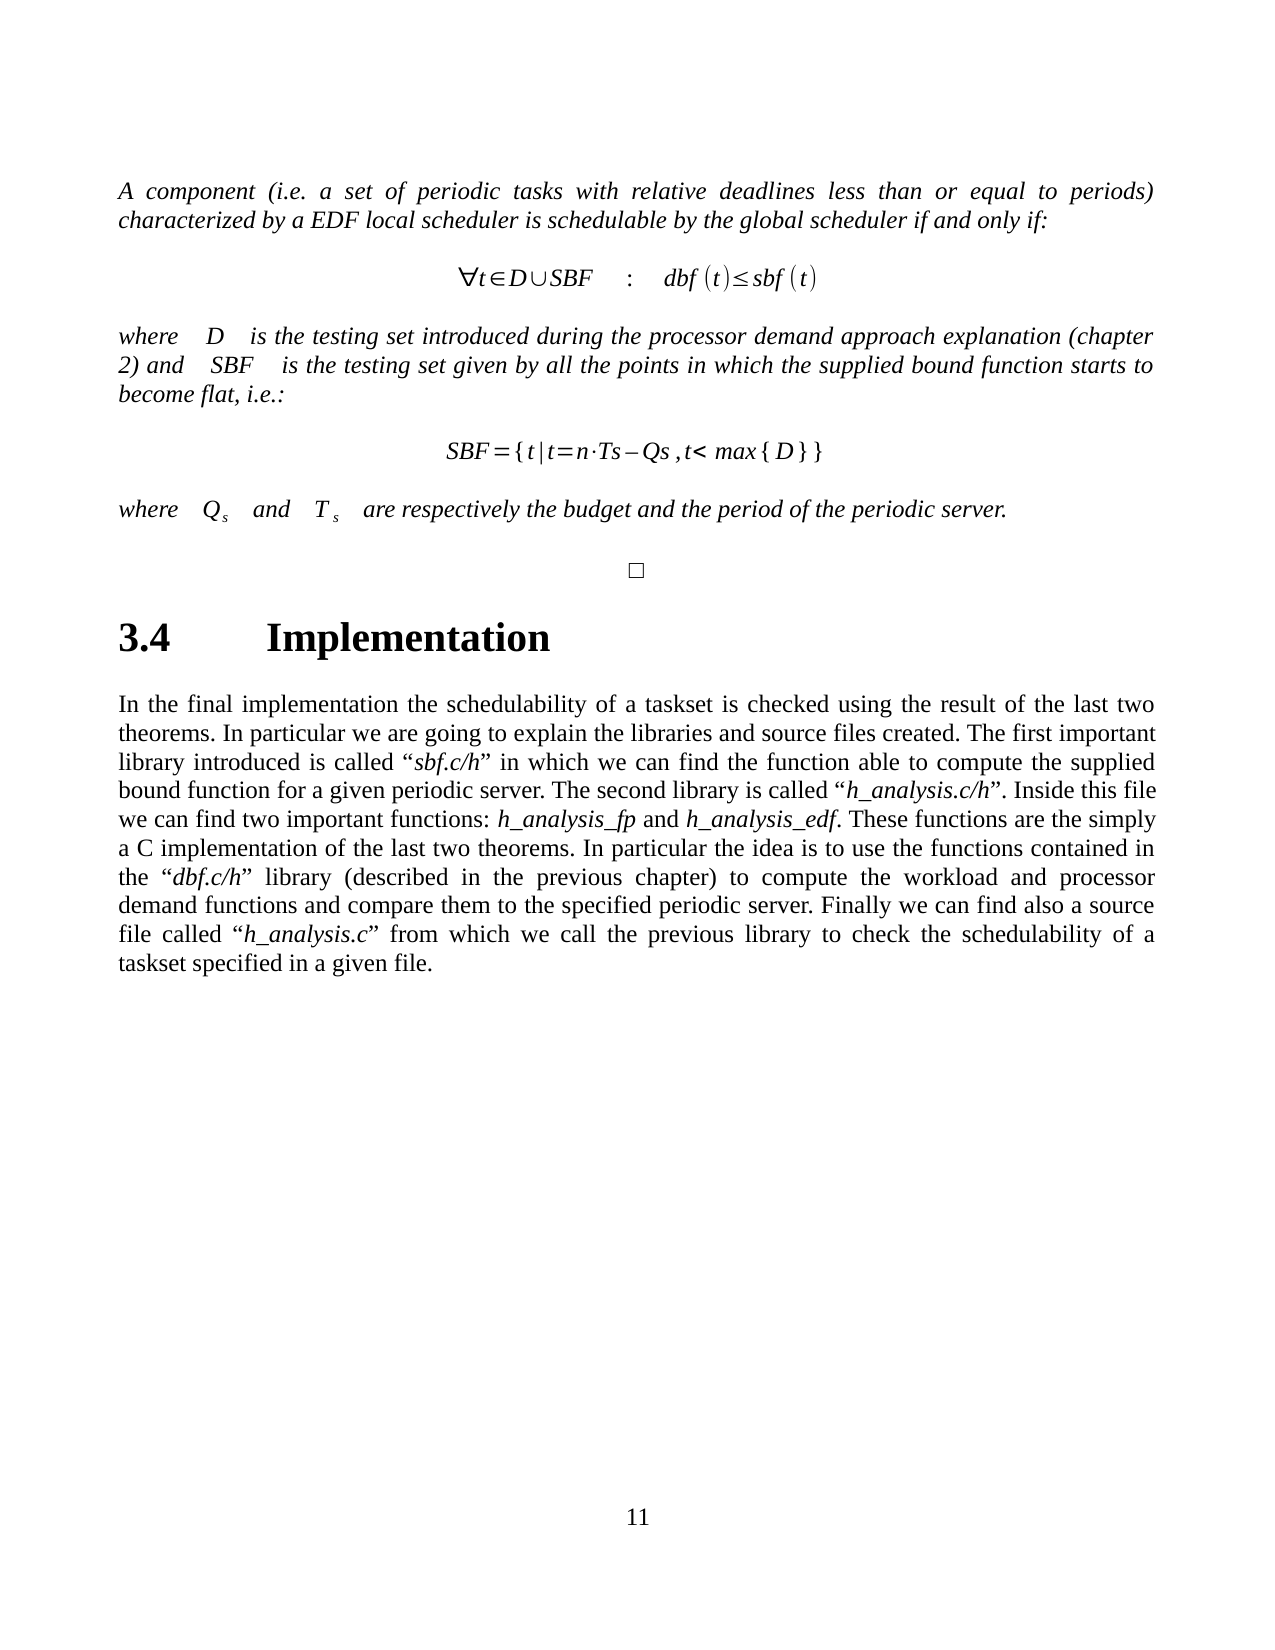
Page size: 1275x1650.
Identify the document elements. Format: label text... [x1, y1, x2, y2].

text In the final implementation the schedulability of a taskset is checked using the result of the last two theorems. In particular we are going to explain the libraries and source files created. The first important library introduced is called “sbf.c/h” in which we can find the function able to compute the supplied bound function for a given periodic server. The second library is called “h_analysis.c/h”. Inside this file we can find two important functions: h_analysis_fp and h_analysis_edf. These functions are the simply a C implementation of the last two theorems. In particular the idea is to use the functions contained in the “dbf.c/h” library (described in the previous chapter) to compute the workload and processor demand functions and compare them to the specified periodic server. Finally we can find also a source file called “h_analysis.c” from which we call the previous library to check the schedulability of a taskset specified in a given file. [118, 689, 1157, 977]
text A component (i.e. a set of periodic tasks with relative deadlines less than or equal to periods) characterized by a EDF local scheduler is schedulable by the global scheduler if and only if: [118, 176, 1157, 234]
text □ [118, 555, 1157, 584]
subtitle 3.4 Implementation [118, 612, 1157, 660]
text where is the testing set introduced during the processor demand approach explanation (chapter 2) and is the testing set given by all the points in which the supplied bound function starts to become flat, i.e.: [118, 321, 1157, 408]
text where and are respectively the budget and the period of the periodic server. [118, 494, 1157, 526]
